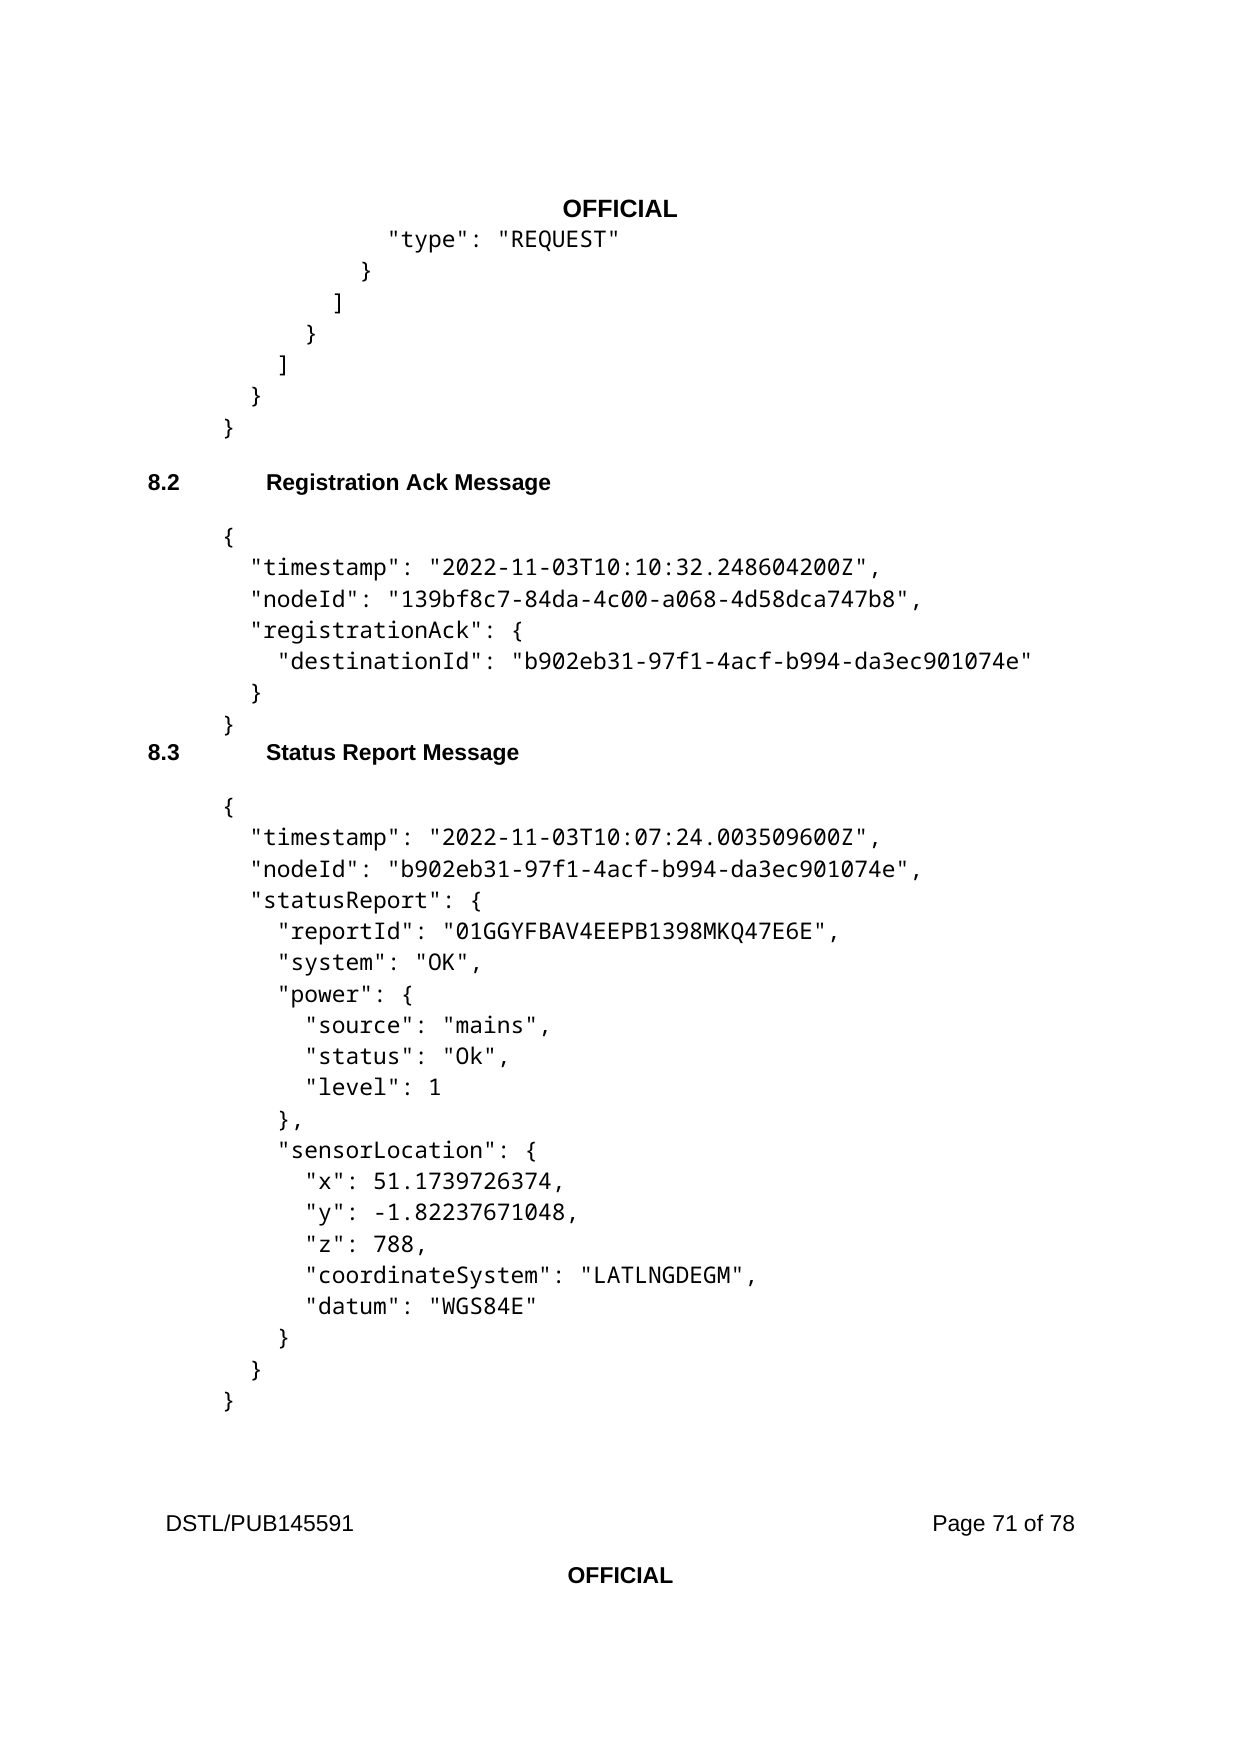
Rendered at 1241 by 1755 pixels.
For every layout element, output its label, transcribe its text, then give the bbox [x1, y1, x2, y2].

text "level": 1 [222, 1071, 1107, 1103]
text "coordinateSystem": "LATLNGDEGM", [222, 1259, 1107, 1290]
text "sensorLocation": { [222, 1134, 1107, 1165]
text "nodeId": "b902eb31-97f1-4acf-b994-da3ec901074e", [222, 853, 1107, 884]
text "y": -1.82237671048, [222, 1196, 1107, 1228]
text "source": "mains", [222, 1009, 1107, 1040]
text "power": { [222, 978, 1107, 1009]
text } [222, 1384, 1107, 1415]
text } [222, 317, 1107, 348]
text "registrationAck": { [222, 614, 1107, 645]
text } [222, 1353, 1107, 1384]
text } [222, 410, 1107, 442]
text "type": "REQUEST" [222, 223, 1107, 254]
text "system": "OK", [222, 946, 1107, 978]
text "status": "Ok", [222, 1040, 1107, 1071]
text } [222, 707, 1107, 739]
subtitle Status Report Message [148, 739, 1107, 765]
text } [222, 1321, 1107, 1353]
text } [222, 254, 1107, 285]
text "destinationId": "b902eb31-97f1-4acf-b994-da3ec901074e" [222, 645, 1107, 676]
text } [222, 676, 1107, 707]
text "nodeId": "139bf8c7-84da-4c00-a068-4d58dca747b8", [222, 582, 1107, 614]
text "timestamp": "2022-11-03T10:10:32.248604200Z", [222, 551, 1107, 582]
text } [222, 379, 1107, 410]
text "datum": "WGS84E" [222, 1290, 1107, 1321]
text ] [222, 285, 1107, 317]
text "x": 51.1739726374, [222, 1165, 1107, 1196]
text ] [222, 348, 1107, 379]
text { [222, 790, 1107, 821]
text "statusReport": { [222, 884, 1107, 915]
text "reportId": "01GGYFBAV4EEPB1398MKQ47E6E", [222, 915, 1107, 946]
text }, [222, 1103, 1107, 1134]
text { [222, 520, 1107, 551]
text "z": 788, [222, 1228, 1107, 1259]
text "timestamp": "2022-11-03T10:07:24.003509600Z", [222, 821, 1107, 853]
subtitle Registration Ack Message [148, 469, 1107, 495]
